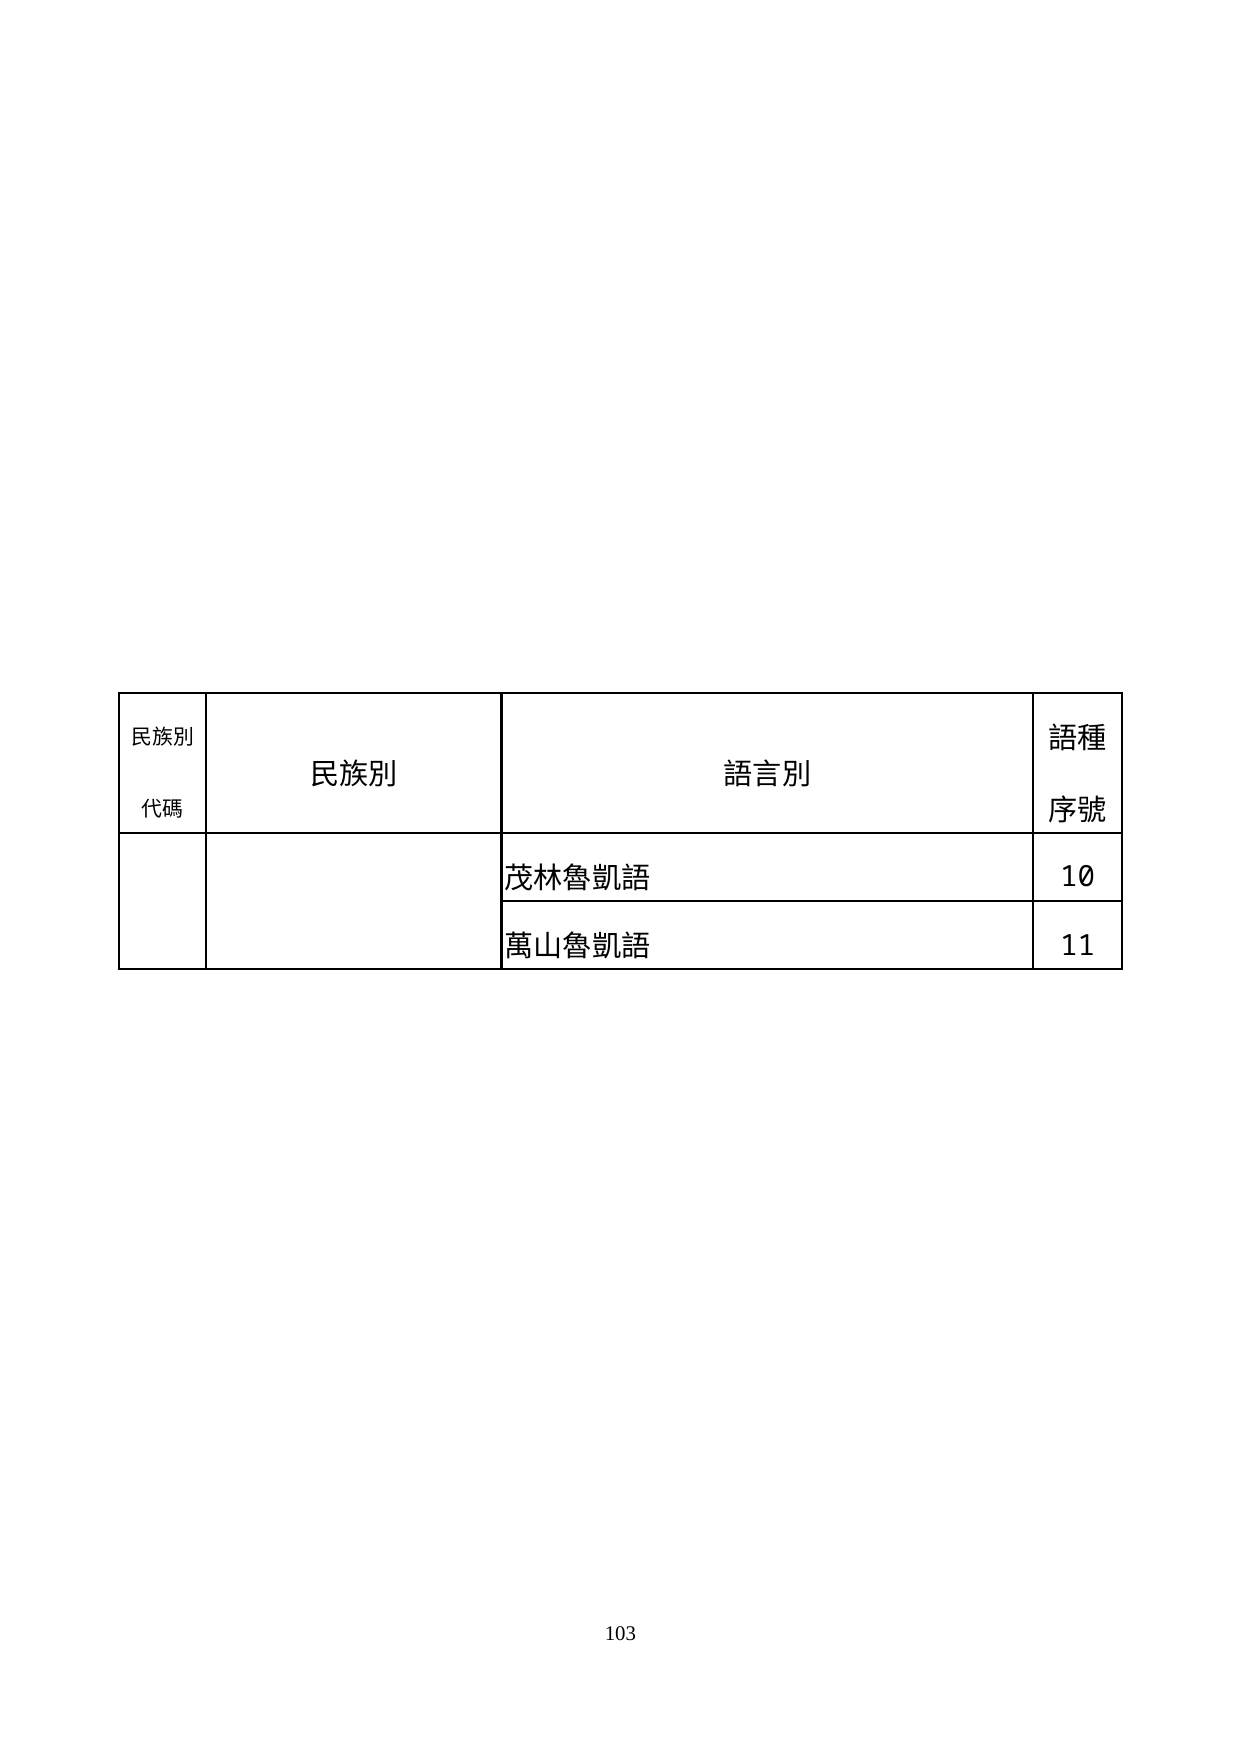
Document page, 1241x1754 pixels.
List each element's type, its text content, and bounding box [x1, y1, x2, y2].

table_header 民族別代碼 [120, 694, 205, 832]
table_cell 萬山魯凱語 [503, 902, 1032, 968]
table_cell 茂林魯凱語 [503, 834, 1032, 900]
table_header 語種 序號 [1034, 694, 1121, 832]
table_cell 10 [1034, 834, 1121, 900]
table_header 民族別 [207, 694, 500, 832]
table_cell 11 [1034, 902, 1121, 968]
table_cell [120, 834, 205, 968]
table_cell [207, 834, 500, 968]
table_header 語言別 [503, 694, 1032, 832]
